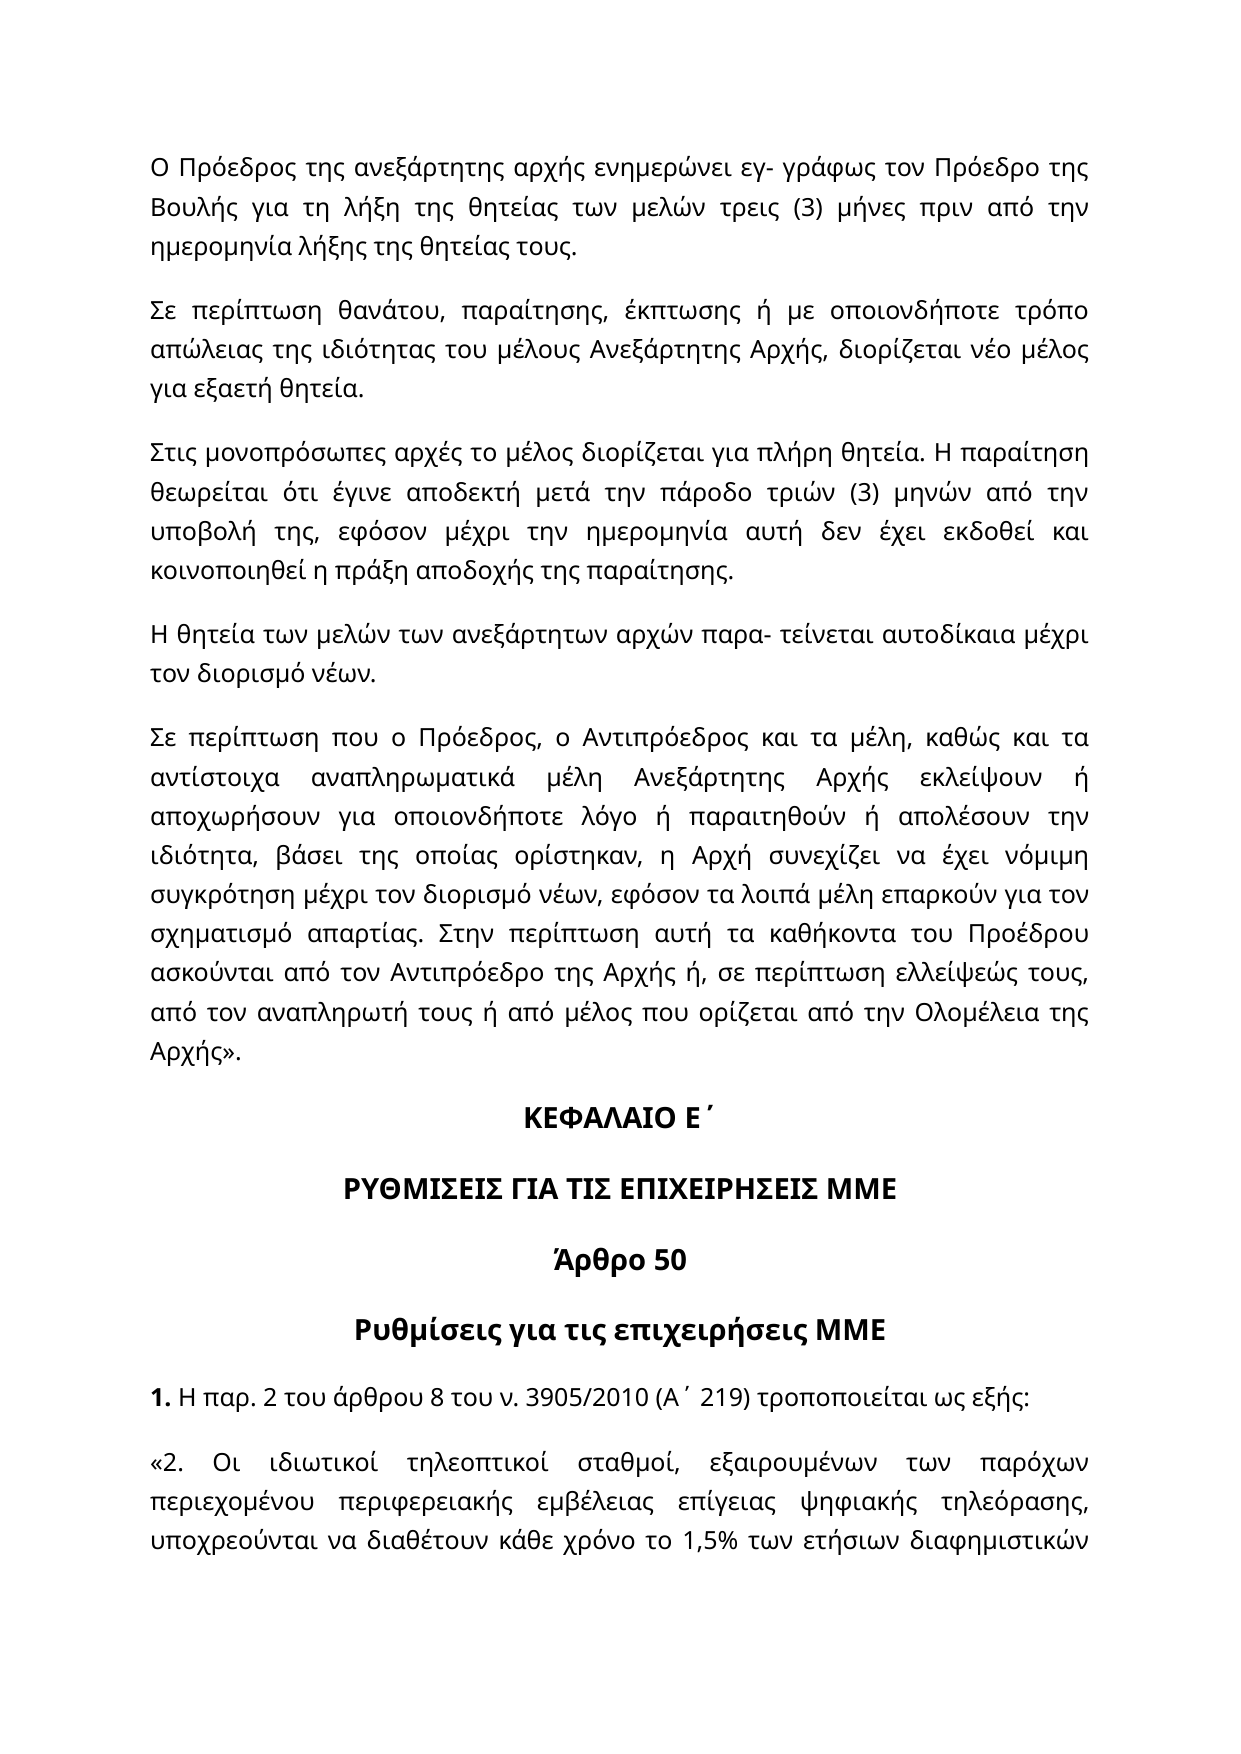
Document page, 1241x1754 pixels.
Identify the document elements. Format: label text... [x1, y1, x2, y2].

text Σε περίπτωση θανάτου, παραίτησης, έκπτωσης ή με οποιονδήποτε τρόπο απώλειας της ιδιότητας του μέλους Ανεξάρτητης Αρχής, διορίζεται νέο μέλος για εξαετή θητεία. [150, 292, 1090, 405]
text Ο Πρόεδρος της ανεξάρτητης αρχής ενημερώνει εγ- γράφως τον Πρόεδρο της Βουλής για τη λήξη της θητείας των μελών τρεις (3) μήνες πριν από την ημερομηνία λήξης της θητείας τους. [150, 150, 1090, 262]
text Σε περίπτωση που ο Πρόεδρος, ο Αντιπρόεδρος και τα μέλη, καθώς και τα αντίστοιχα αναπληρωματικά μέλη Ανεξάρτητης Αρχής εκλείψουν ή αποχωρήσουν για οποιονδήποτε λόγο ή παραιτηθούν ή απολέσουν την ιδιότητα, βάσει της οποίας ορίστηκαν, η Αρχή συνεχίζει να έχει νόμιμη συγκρότηση μέχρι τον διορισμό νέων, εφόσον τα λοιπά μέλη επαρκούν για τον σχηματισμό απαρτίας. Στην περίπτωση αυτή τα καθήκοντα του Προέδρου ασκούνται από τον Αντιπρόεδρο της Αρχής ή, σε περίπτωση ελλείψεώς τους, από τον αναπληρωτή τους ή από μέλος που ορίζεται από την Ολομέλεια της Αρχής». [150, 720, 1090, 1067]
text Στις μονοπρόσωπες αρχές το μέλος διορίζεται για πλήρη θητεία. Η παραίτηση θεωρείται ότι έγινε αποδεκτή μετά την πάροδο τριών (3) μηνών από την υποβολή της, εφόσον μέχρι την ημερομηνία αυτή δεν έχει εκδοθεί και κοινοποιηθεί η πράξη αποδοχής της παραίτησης. [150, 435, 1090, 587]
text 1. Η παρ. 2 του άρθρου 8 του ν. 3905/2010 (Α΄ 219) τροποποιείται ως εξής: [150, 1380, 1090, 1414]
subtitle ΚΕΦΑΛΑΙΟ Ε΄ [150, 1097, 1090, 1137]
subtitle Άρθρο 50 [150, 1239, 1090, 1278]
text Η θητεία των μελών των ανεξάρτητων αρχών παρα- τείνεται αυτοδίκαια μέχρι τον διορισμό νέων. [150, 617, 1090, 690]
subtitle Ρυθμίσεις για τις επιχειρήσεις ΜΜΕ [150, 1309, 1090, 1349]
subtitle ΡΥΘΜΙΣΕΙΣ ΓΙΑ ΤΙΣ ΕΠΙΧΕΙΡΗΣΕΙΣ ΜΜΕ [150, 1168, 1090, 1208]
text «2. Οι ιδιωτικοί τηλεοπτικοί σταθμοί, εξαιρουμένων των παρόχων περιεχομένου περιφερειακής εμβέλειας επίγειας ψηφιακής τηλεόρασης, υποχρεούνται να διαθέτουν κάθε χρόνο το 1,5% των ετήσιων διαφημιστικών [150, 1444, 1090, 1557]
